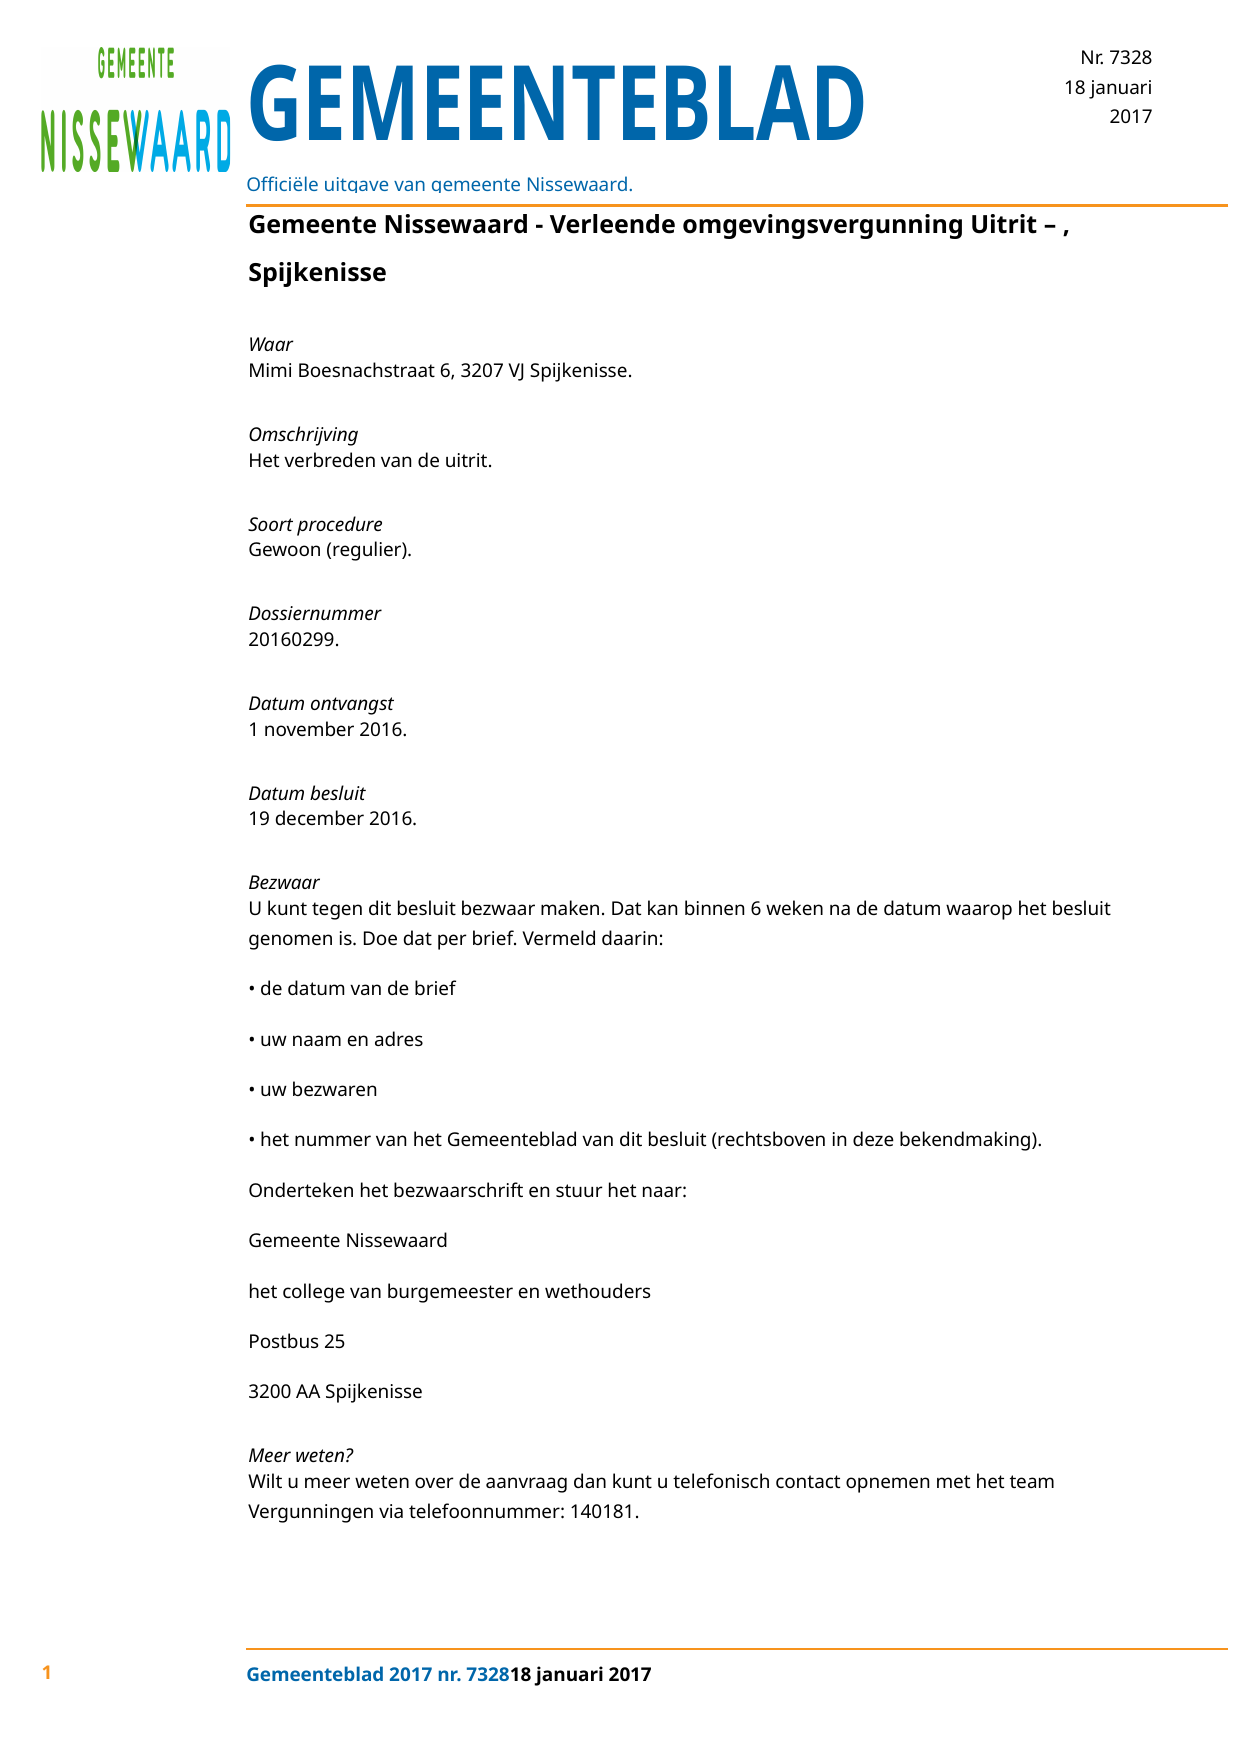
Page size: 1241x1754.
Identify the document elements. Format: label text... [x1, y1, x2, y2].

picture [176, 157, 187, 172]
text Dossiernummer [248, 601, 1152, 626]
text • het nummer van het Gemeenteblad van dit besluit (rechtsboven in deze bekendmaking). [248, 1127, 1152, 1152]
text Bezwaar [248, 869, 1152, 895]
text U kunt tegen dit besluit bezwaar maken. Dat kan binnen 6 weken na de datum waarop het besluit genomen is. Doe dat per brief. Vermeld daarin: [248, 895, 1152, 951]
text Gemeente Nissewaard - Verleende omgevingsvergunning Uitrit – , Spijkenisse [248, 207, 1152, 288]
text Meer weten? [248, 1443, 1152, 1468]
picture [222, 122, 227, 160]
text Omschrijving [248, 421, 1152, 447]
picture [154, 157, 165, 172]
text Waar [248, 331, 1152, 357]
text Onderteken het bezwaarschrift en stuur het naar: [248, 1177, 1152, 1203]
text • uw bezwaren [248, 1076, 1152, 1102]
picture [200, 151, 206, 172]
text 1 november 2016. [248, 716, 1152, 742]
text 19 december 2016. [248, 806, 1152, 831]
text Het verbreden van de uitrit. [248, 447, 1152, 473]
text Datum besluit [248, 780, 1152, 806]
text Mimi Boesnachstraat 6, 3207 VJ Spijkenisse. [248, 357, 1152, 383]
text Datum ontvangst [248, 690, 1152, 716]
text Soort procedure [248, 511, 1152, 537]
text Gewoon (regulier). [248, 537, 1152, 562]
picture [41, 47, 231, 172]
text Gemeente Nissewaard [248, 1227, 1152, 1253]
text 3200 AA Spijkenisse [248, 1379, 1152, 1404]
text • uw naam en adres [248, 1026, 1152, 1051]
text Wilt u meer weten over de aanvraag dan kunt u telefonisch contact opnemen met het team Vergunningen via telefoonnummer: 140181. [248, 1468, 1152, 1524]
text • de datum van de brief [248, 975, 1152, 1001]
picture [201, 122, 206, 138]
text Postbus 25 [248, 1328, 1152, 1354]
text het college van burgemeester en wethouders [248, 1278, 1152, 1303]
text 20160299. [248, 626, 1152, 652]
